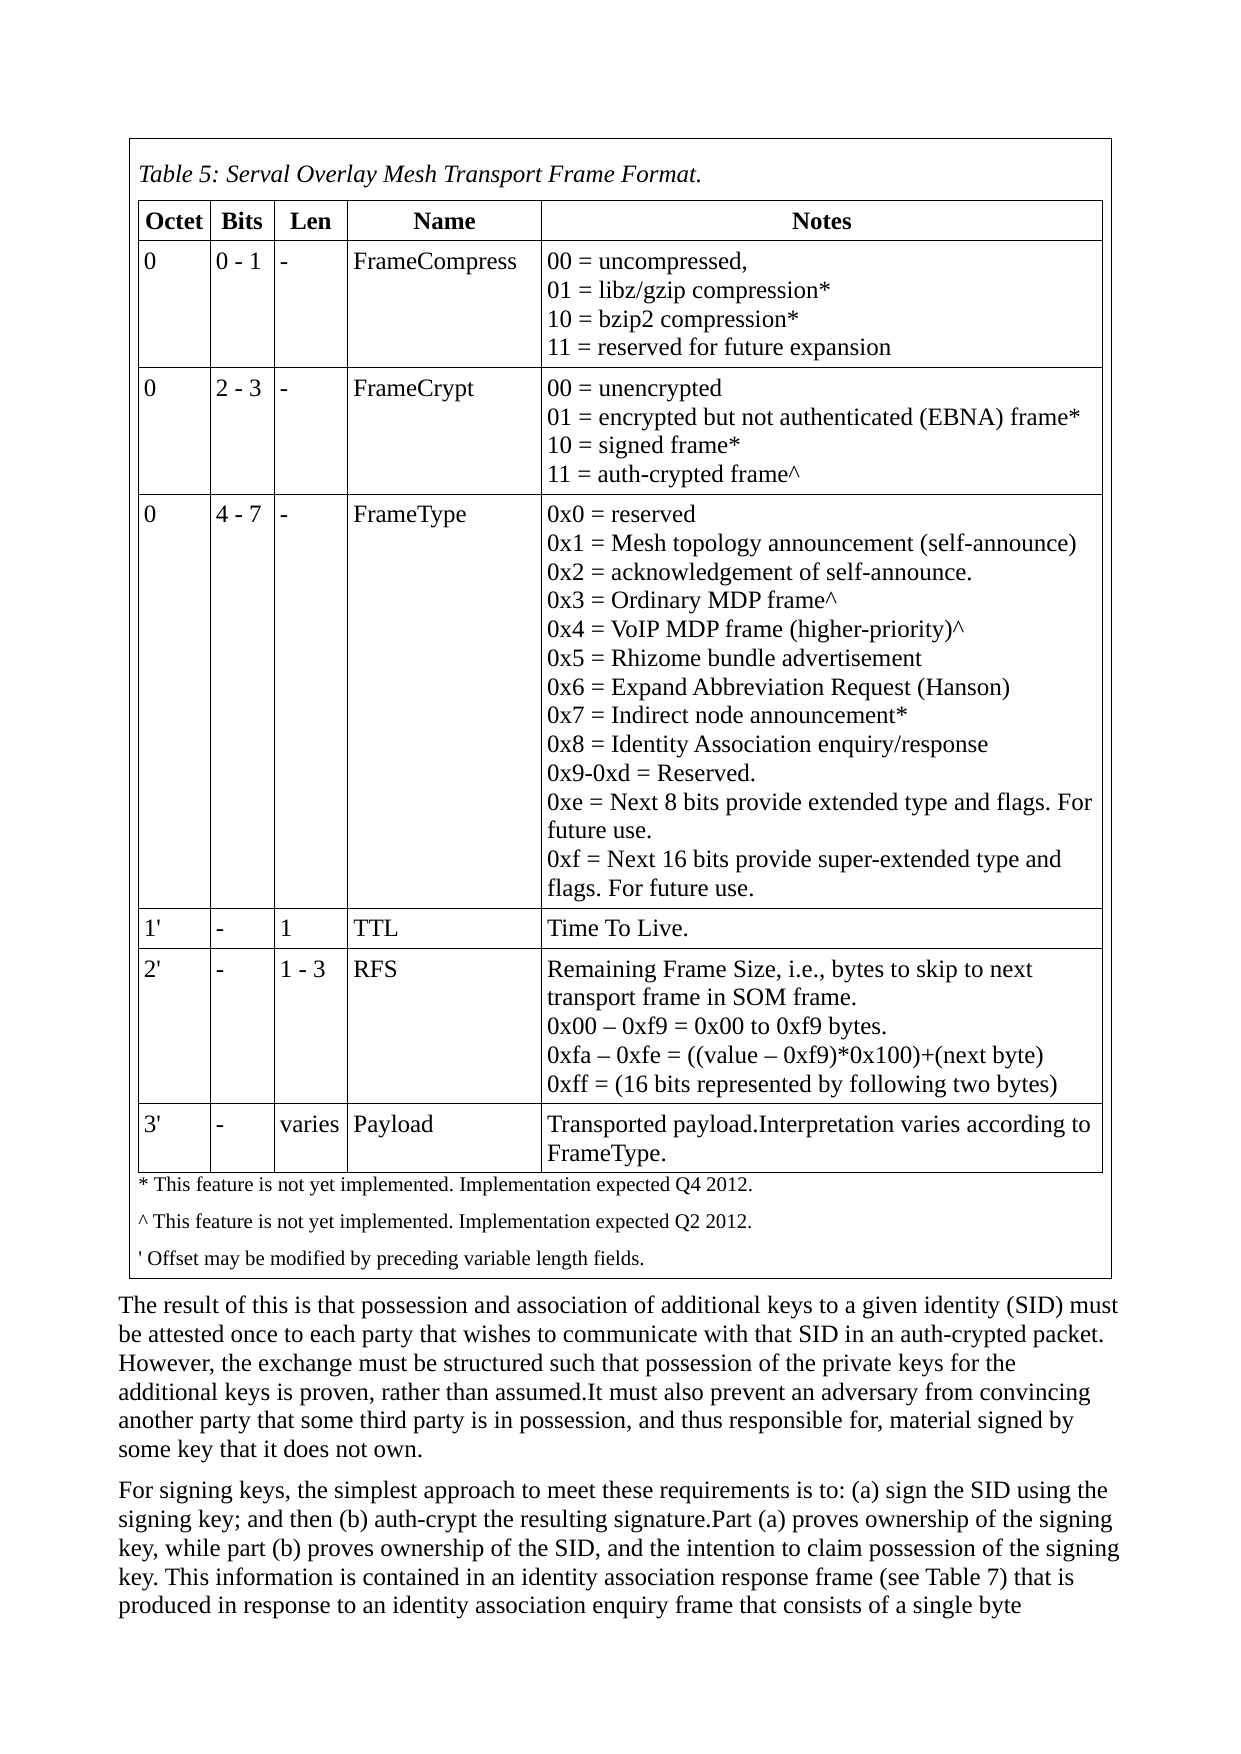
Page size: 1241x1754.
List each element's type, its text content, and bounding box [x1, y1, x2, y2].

table_cell 0x0 = reserved 0x1 = Mesh topology announcement (self-announce) 0x2 = acknowledgement of self-announce. 0x3 = Ordinary MDP frame^ 0x4 = VoIP MDP frame (higher-priority)^ 0x5 = Rhizome bundle advertisement 0x6 = Expand Abbreviation Request (Hanson) 0x7 = Indirect node announcement* 0x8 = Identity Association enquiry/response 0x9-0xd = Reserved. 0xe = Next 8 bits provide extended type and flags. For future use. 0xf = Next 16 bits provide super-extended type and flags. For future use. [542, 495, 1102, 908]
table_cell 1 [275, 909, 347, 948]
table_cell 1 - 3 [275, 949, 347, 1103]
table_cell Transported payload.Interpretation varies according to FrameType. [542, 1104, 1102, 1172]
table_cell TTL [348, 909, 541, 948]
table_cell - [275, 241, 347, 367]
table_header Notes [542, 201, 1102, 240]
table_cell 0 - 1 [211, 241, 274, 367]
text * This feature is not yet implemented. Implementation expected Q4 2012. [138, 1173, 1102, 1196]
text ' Offset may be modified by preceding variable length fields. [138, 1246, 1102, 1269]
table_cell 00 = unencrypted 01 = encrypted but not authenticated (EBNA) frame* 10 = signed frame* 11 = auth-crypted frame^ [542, 368, 1102, 493]
table_cell varies [275, 1104, 347, 1172]
table_header Octet [139, 201, 210, 240]
table_cell - [211, 909, 274, 948]
text Table 5: Serval Overlay Mesh Transport Frame Format. [138, 159, 1102, 188]
table_cell 0 [139, 495, 210, 908]
text For signing keys, the simplest approach to meet these requirements is to: (a) sign the SID using the signing key; and then (b) auth-crypt the resulting signature.Part (a) proves ownership of the signing key, while part (b) proves ownership of the SID, and the intention to claim possession of the signing key. This information is contained in an identity association response frame (see Table 7) that is produced in response to an identity association enquiry frame that consists of a single byte [118, 1475, 1122, 1619]
table_cell - [275, 368, 347, 493]
table_cell - [211, 949, 274, 1103]
table_cell - [211, 1104, 274, 1172]
table_cell 2' [139, 949, 210, 1103]
table_header Name [348, 201, 541, 240]
table_cell FrameCrypt [348, 368, 541, 493]
table_cell 3' [139, 1104, 210, 1172]
table_cell 0 [139, 368, 210, 493]
text The result of this is that possession and association of additional keys to a given identity (SID) must be attested once to each party that wishes to communicate with that SID in an auth-crypted packet. However, the exchange must be structured such that possession of the private keys for the additional keys is proven, rather than assumed.It must also prevent an adversary from convincing another party that some third party is in possession, and thus responsible for, material signed by some key that it does not own. [118, 118, 1122, 1463]
table_cell 00 = uncompressed, 01 = libz/gzip compression* 10 = bzip2 compression* 11 = reserved for future expansion [542, 241, 1102, 367]
table_header Len [275, 201, 347, 240]
table_cell Time To Live. [542, 909, 1102, 948]
table_cell Remaining Frame Size, i.e., bytes to skip to next transport frame in SOM frame. 0x00 – 0xf9 = 0x00 to 0xf9 bytes. 0xfa – 0xfe = ((value – 0xf9)*0x100)+(next byte) 0xff = (16 bits represented by following two bytes) [542, 949, 1102, 1103]
table_cell 4 - 7 [211, 495, 274, 908]
table_cell 2 - 3 [211, 368, 274, 493]
table_cell FrameCompress [348, 241, 541, 367]
table_cell 0 [139, 241, 210, 367]
table_cell Payload [348, 1104, 541, 1172]
table_header Bits [211, 201, 274, 240]
table_cell FrameType [348, 495, 541, 908]
table_cell 1' [139, 909, 210, 948]
text ^ This feature is not yet implemented. Implementation expected Q2 2012. [138, 1209, 1102, 1233]
table_cell - [275, 495, 347, 908]
table_cell RFS [348, 949, 541, 1103]
